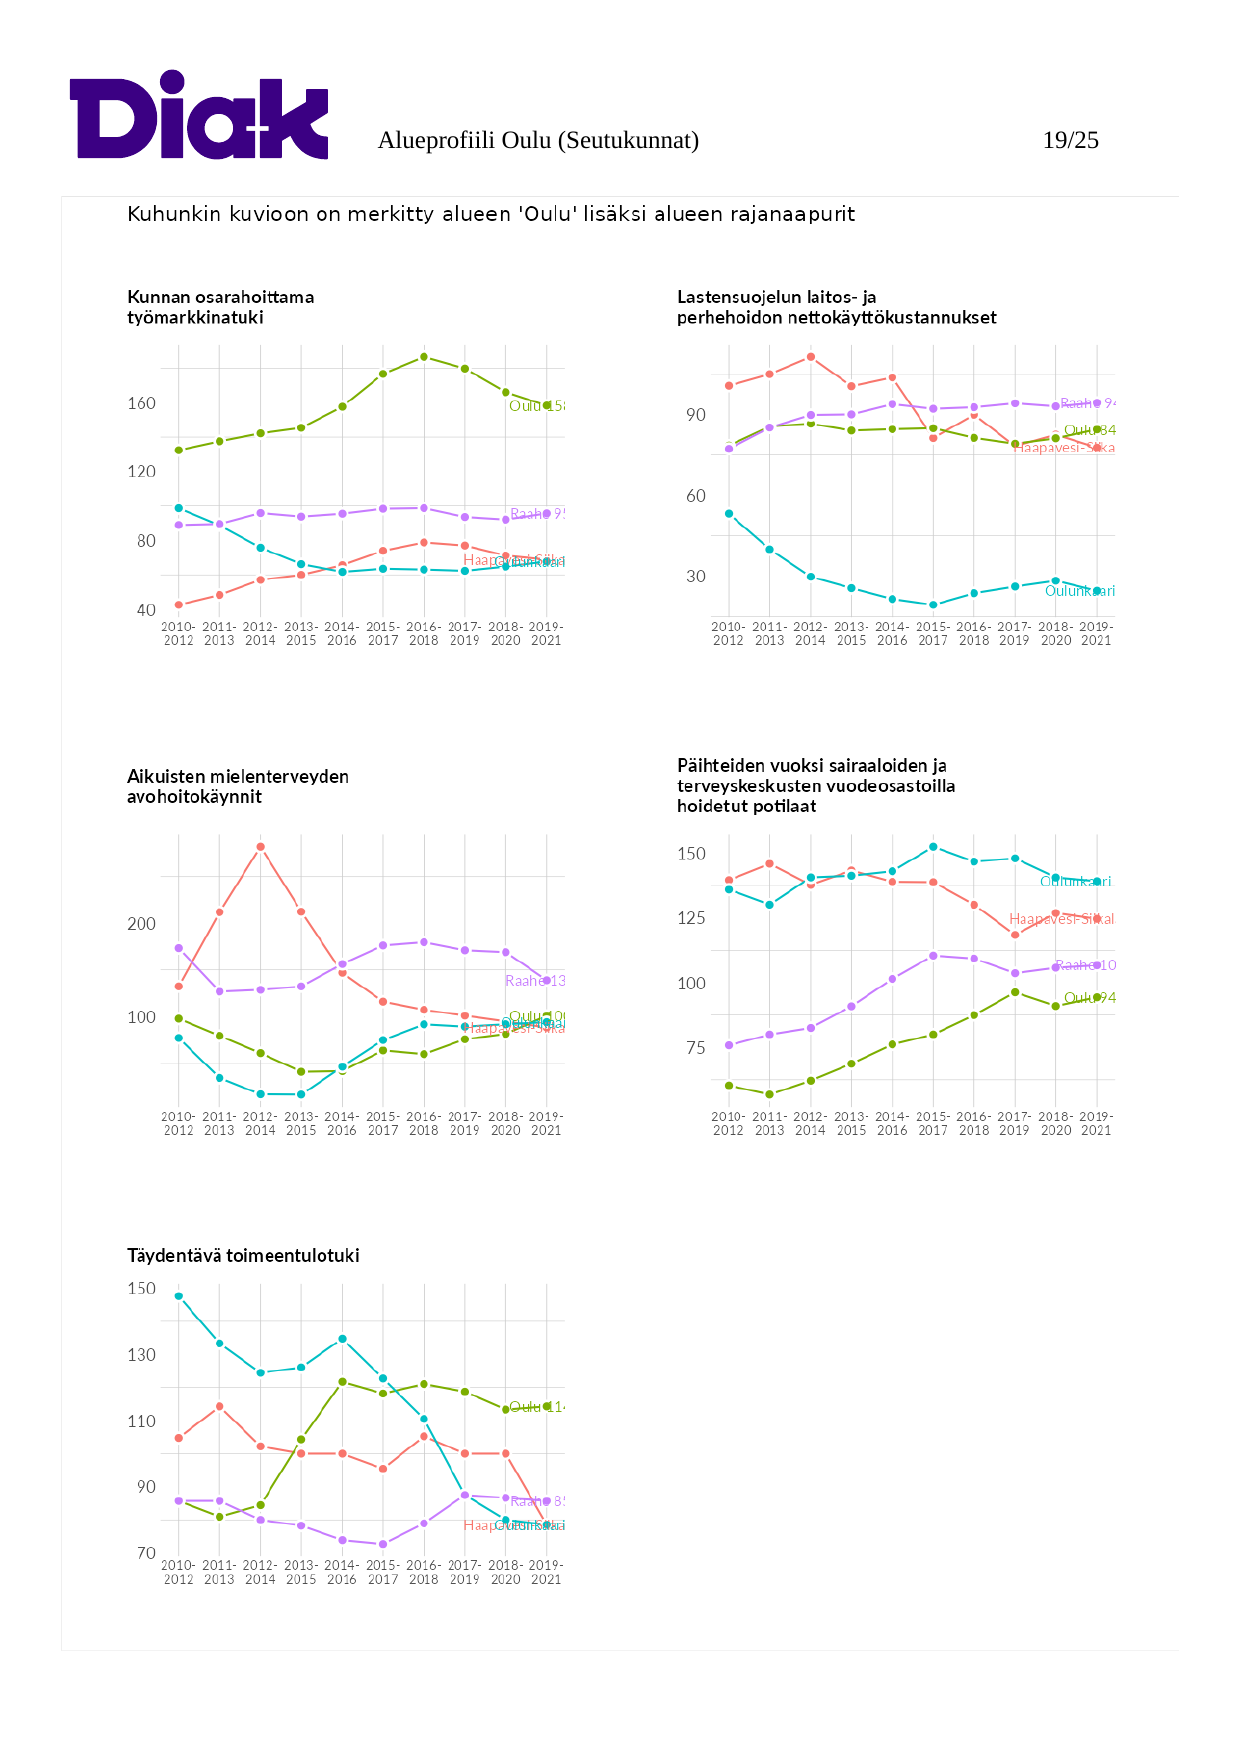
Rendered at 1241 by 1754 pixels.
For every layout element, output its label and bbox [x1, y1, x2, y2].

picture [61, 196, 1179, 1651]
